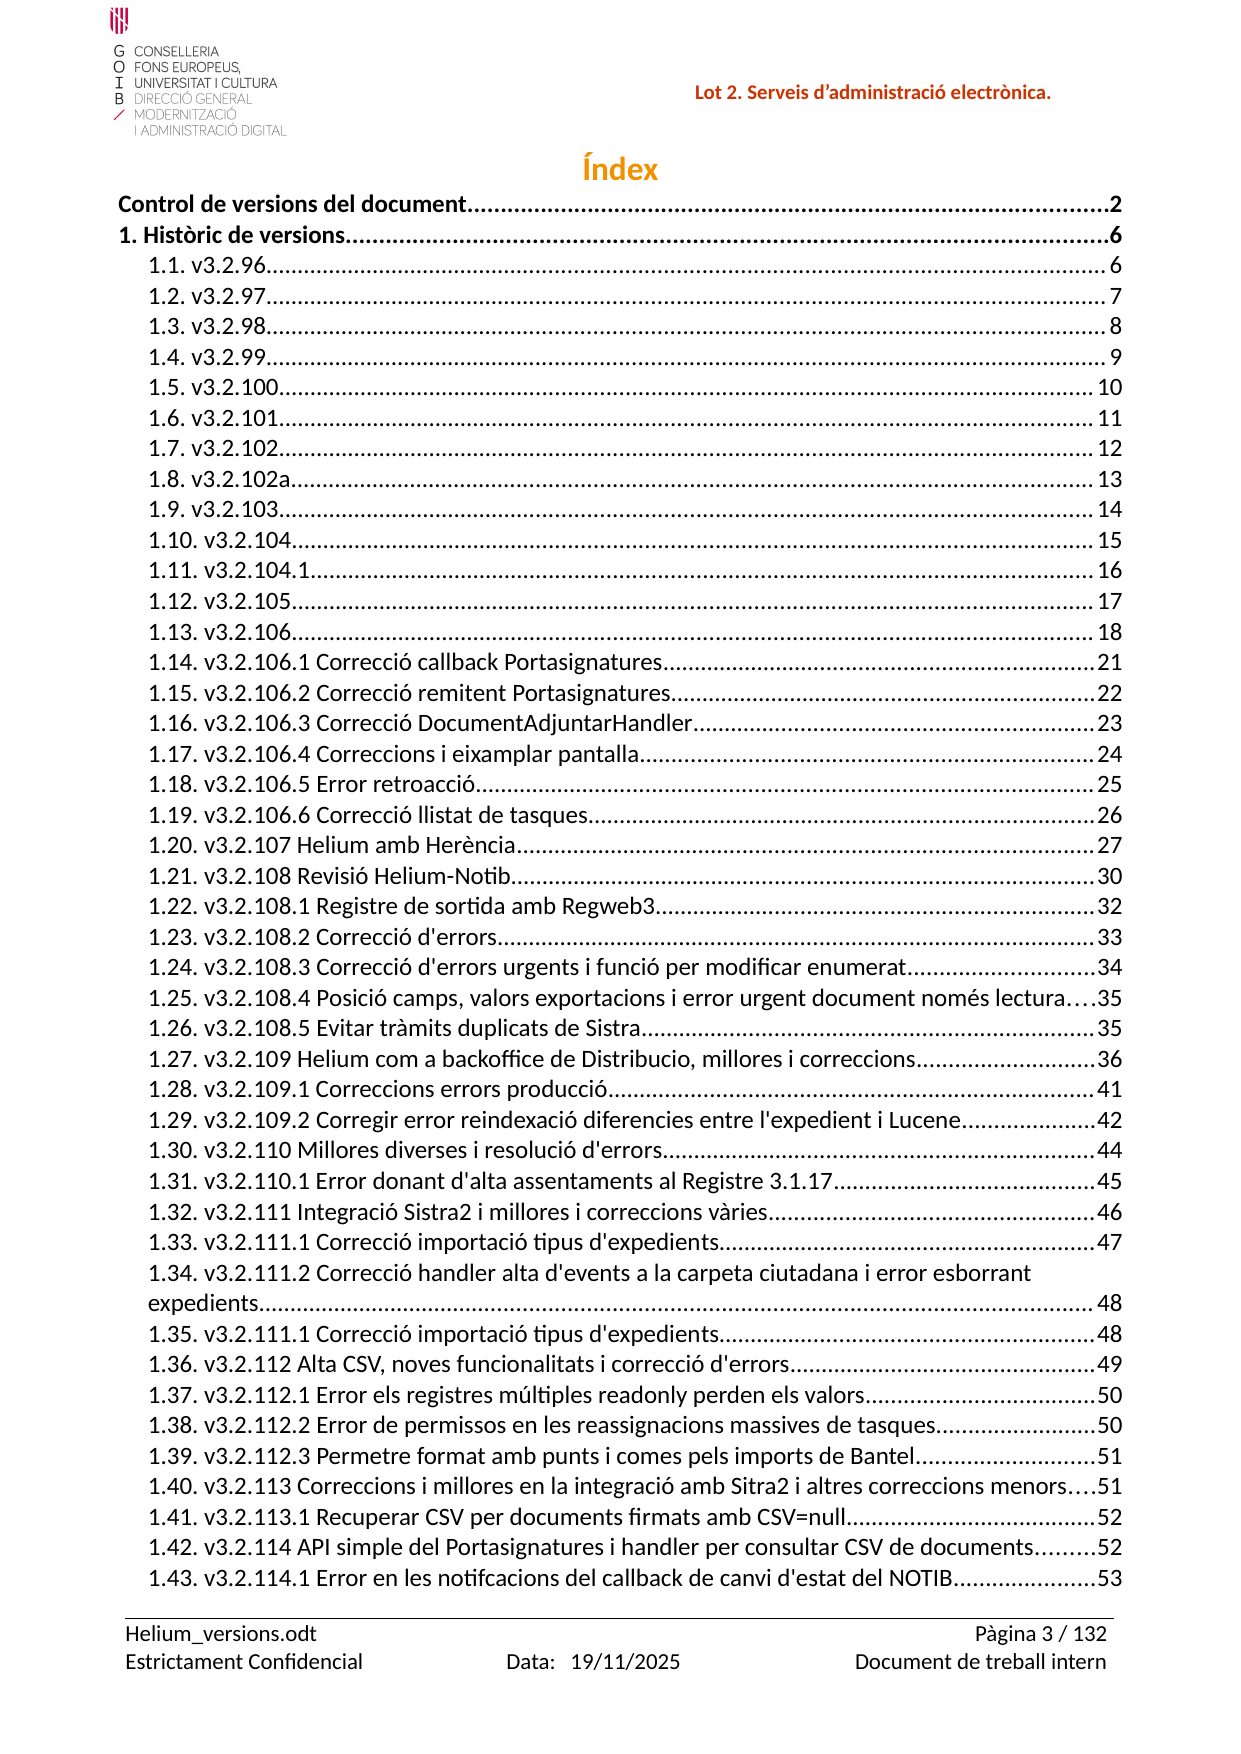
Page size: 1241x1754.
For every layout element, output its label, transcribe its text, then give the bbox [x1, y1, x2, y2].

text 1.22. v3.2.108.1 Registre de sortida amb Regweb3 32 [148, 890, 1122, 921]
text 1.37. v3.2.112.1 Error els registres múltiples readonly perden els valors 50 [148, 1379, 1122, 1409]
text 1.11. v3.2.104.1 16 [148, 555, 1122, 585]
text 1.9. v3.2.103 14 [148, 494, 1122, 524]
text 1.18. v3.2.106.5 Error retroacció 25 [148, 768, 1122, 799]
text 1.42. v3.2.114 API simple del Portasignatures i handler per consultar CSV de documents 52 [148, 1531, 1122, 1562]
text 1.20. v3.2.107 Helium amb Herència 27 [148, 829, 1122, 860]
text 1.28. v3.2.109.1 Correccions errors producció 41 [148, 1073, 1122, 1104]
text 1.21. v3.2.108 Revisió Helium-Notib 30 [148, 860, 1122, 890]
text 1.24. v3.2.108.3 Correcció d'errors urgents i funció per modificar enumerat 34 [148, 951, 1122, 982]
text 1.17. v3.2.106.4 Correccions i eixamplar pantalla 24 [148, 738, 1122, 768]
text 1.16. v3.2.106.3 Correcció DocumentAdjuntarHandler 23 [148, 707, 1122, 738]
text 1.35. v3.2.111.1 Correcció importació tipus d'expedients 48 [148, 1318, 1122, 1348]
text 1.4. v3.2.99 9 [148, 341, 1122, 372]
text 1.33. v3.2.111.1 Correcció importació tipus d'expedients 47 [148, 1226, 1122, 1257]
text 1.13. v3.2.106 18 [148, 616, 1122, 646]
text Índex [118, 148, 1122, 188]
text 1.3. v3.2.98 8 [148, 311, 1122, 341]
text Control de versions del document 2 [118, 188, 1122, 219]
text 1.40. v3.2.113 Correccions i millores en la integració amb Sitra2 i altres correccions menors 51 [148, 1470, 1122, 1501]
text 1.14. v3.2.106.1 Correcció callback Portasignatures 21 [148, 646, 1122, 677]
text 1.26. v3.2.108.5 Evitar tràmits duplicats de Sistra 35 [148, 1012, 1122, 1043]
text 1.38. v3.2.112.2 Error de permissos en les reassignacions massives de tasques 50 [148, 1409, 1122, 1440]
text 1.10. v3.2.104 15 [148, 524, 1122, 555]
text 1.27. v3.2.109 Helium com a backoffice de Distribucio, millores i correccions 36 [148, 1043, 1122, 1073]
text 1.15. v3.2.106.2 Correcció remitent Portasignatures 22 [148, 677, 1122, 707]
text 1.5. v3.2.100 10 [148, 372, 1122, 402]
text 1.31. v3.2.110.1 Error donant d'alta assentaments al Registre 3.1.17 45 [148, 1165, 1122, 1196]
text 1.30. v3.2.110 Millores diverses i resolució d'errors 44 [148, 1134, 1122, 1165]
text 1.23. v3.2.108.2 Correcció d'errors 33 [148, 921, 1122, 951]
text 1.1. v3.2.96 6 [148, 249, 1122, 280]
text 1. Històric de versions 6 [118, 219, 1122, 249]
text 1.32. v3.2.111 Integració Sistra2 i millores i correccions vàries 46 [148, 1196, 1122, 1226]
text 1.19. v3.2.106.6 Correcció llistat de tasques 26 [148, 799, 1122, 829]
text 1.36. v3.2.112 Alta CSV, noves funcionalitats i correcció d'errors 49 [148, 1348, 1122, 1379]
text 1.34. v3.2.111.2 Correcció handler alta d'events a la carpeta ciutadana i error esborrant expedients 48 [148, 1257, 1122, 1318]
text 1.6. v3.2.101 11 [148, 402, 1122, 433]
text 1.41. v3.2.113.1 Recuperar CSV per documents firmats amb CSV=null 52 [148, 1501, 1122, 1531]
text 1.8. v3.2.102a 13 [148, 463, 1122, 494]
text 1.29. v3.2.109.2 Corregir error reindexació diferencies entre l'expedient i Lucene 42 [148, 1104, 1122, 1134]
text 1.25. v3.2.108.4 Posició camps, valors exportacions i error urgent document només lectura 35 [148, 982, 1122, 1012]
text 1.2. v3.2.97 7 [148, 280, 1122, 311]
text 1.39. v3.2.112.3 Permetre format amb punts i comes pels imports de Bantel 51 [148, 1440, 1122, 1470]
text 1.43. v3.2.114.1 Error en les notifcacions del callback de canvi d'estat del NOTIB 53 [148, 1562, 1122, 1592]
text 1.7. v3.2.102 12 [148, 433, 1122, 463]
text 1.12. v3.2.105 17 [148, 585, 1122, 616]
picture [100, 0, 297, 144]
